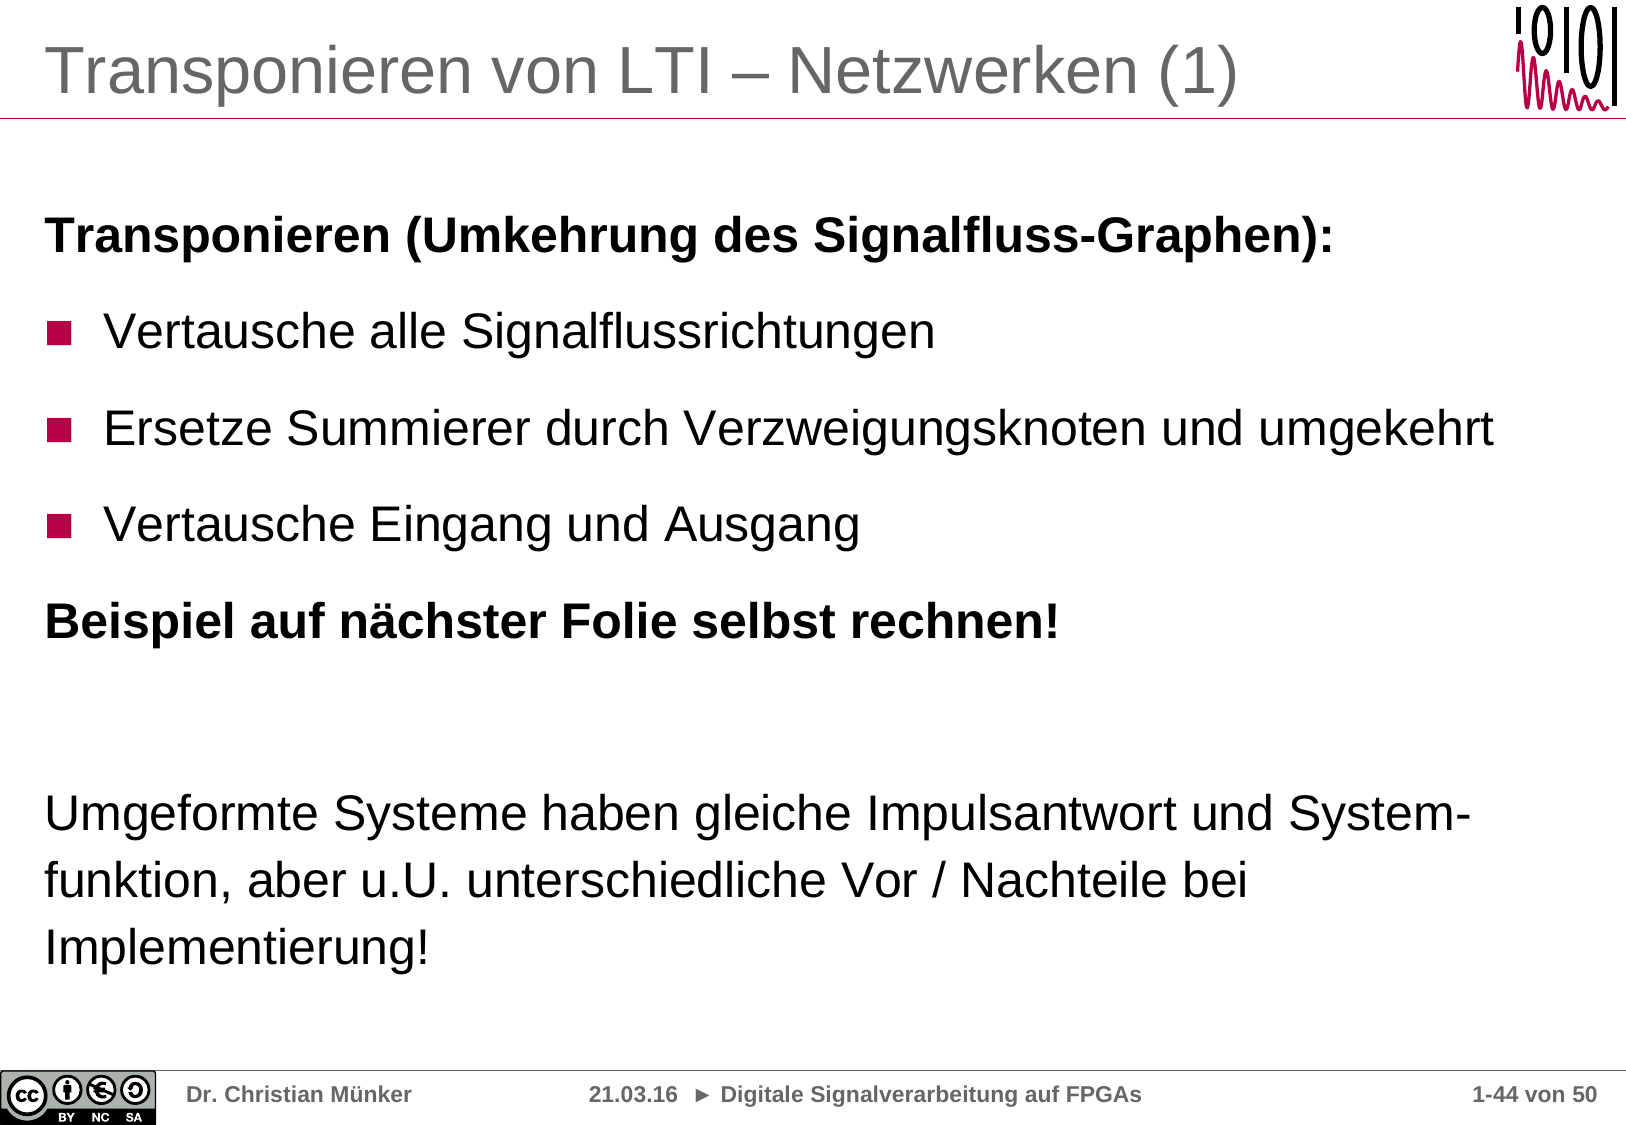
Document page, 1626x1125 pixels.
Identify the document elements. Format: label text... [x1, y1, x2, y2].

list Transponieren (Umkehrung des Signalfluss-Graphen): Vertausche alle Signalflussrichtungen Ersetze Summierer durch Verzweigungsknoten und umgekehrt Vertausche Eingang und Ausgang Beispiel auf nächster Folie selbst rechnen! Umgeformte Systeme haben gleiche Impulsantwort und System-funktion, aber u.U. unterschiedliche Vor / Nachteile bei Implementierung! [44, 196, 1581, 1071]
picture [1512, 0, 1624, 114]
title Transponieren von LTI – Netzwerken (1) [44, 17, 1371, 130]
